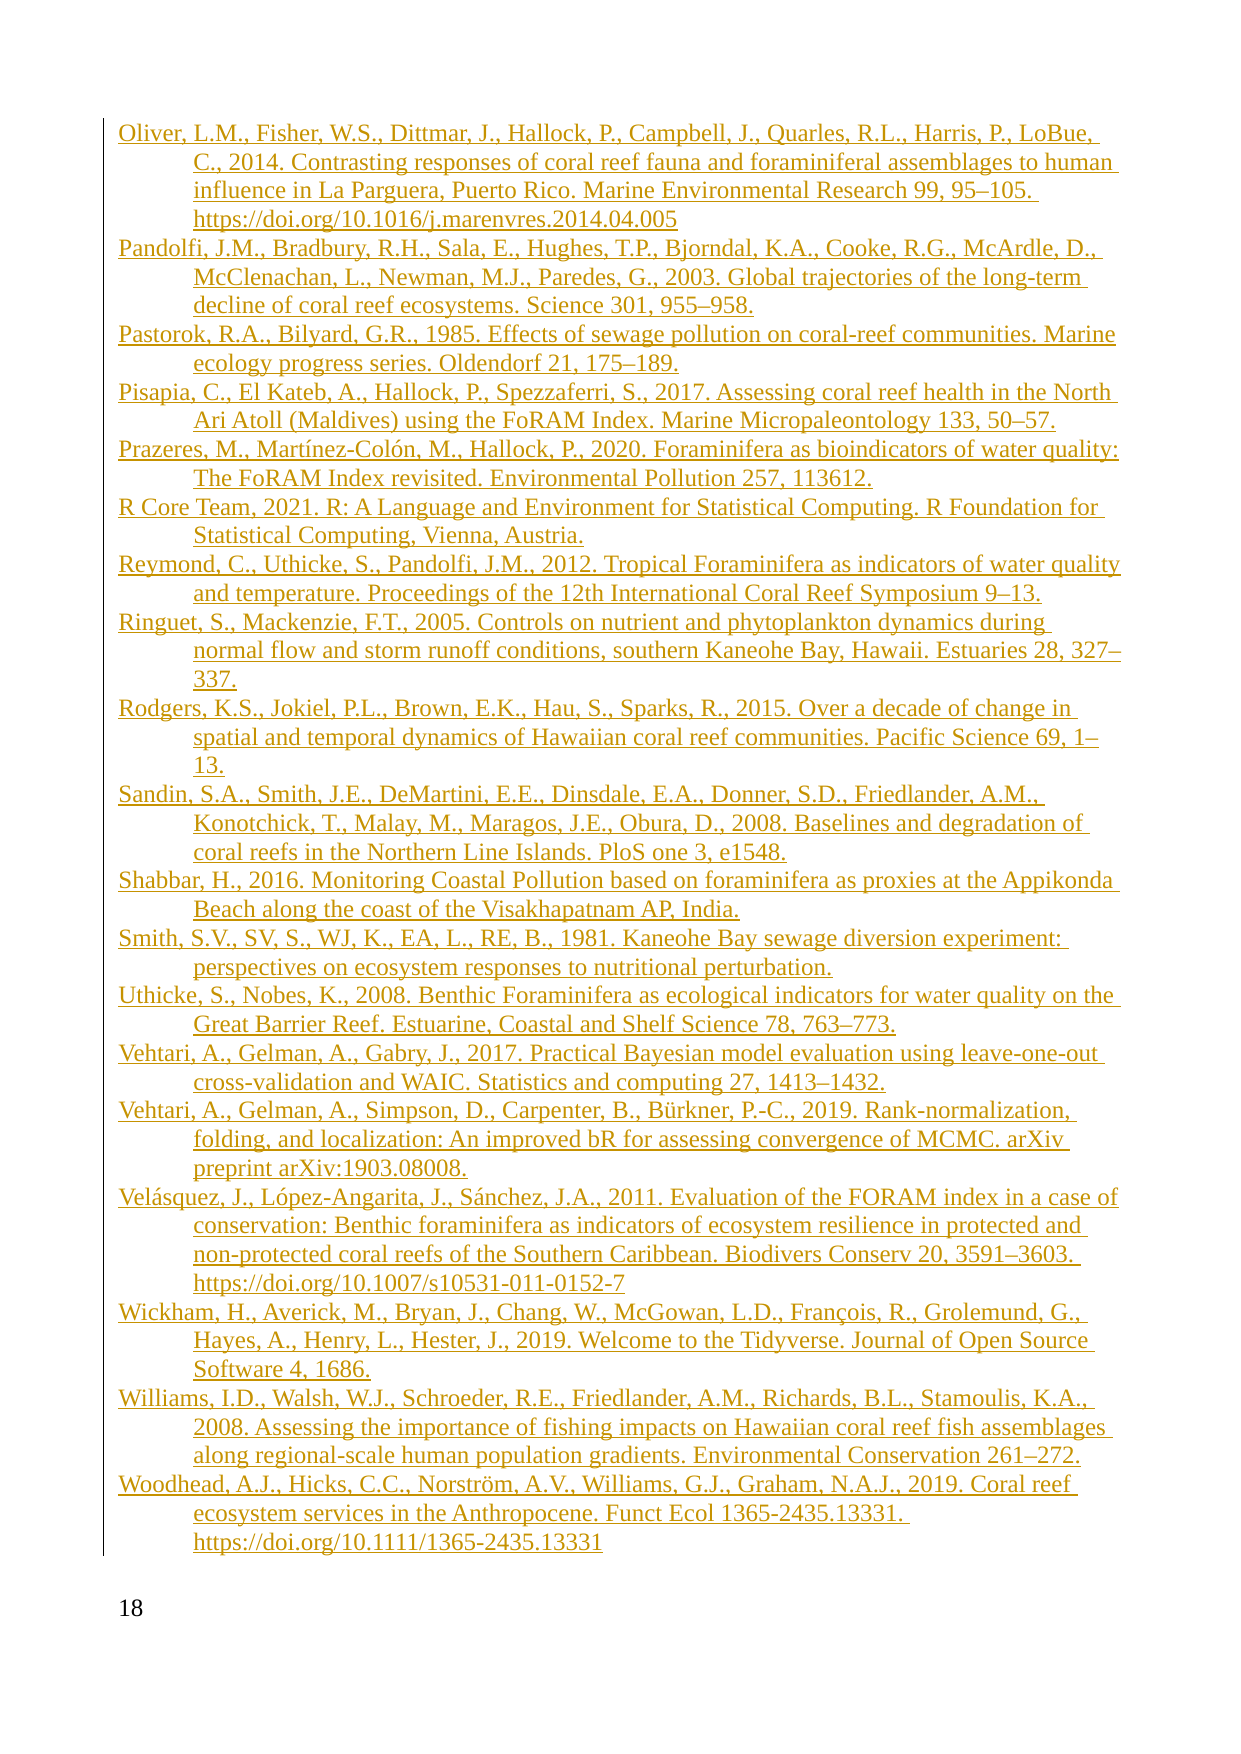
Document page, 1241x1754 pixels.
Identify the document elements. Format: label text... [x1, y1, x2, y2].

text Shabbar, H., 2016. Monitoring Coastal Pollution based on foraminifera as proxies at the Appikonda Beach along the coast of the Visakhapatnam AP, India. [118, 866, 1122, 923]
text Ringuet, S., Mackenzie, F.T., 2005. Controls on nutrient and phytoplankton dynamics during normal flow and storm runoff conditions, southern Kaneohe Bay, Hawaii. Estuaries 28, 327–337. [118, 607, 1122, 693]
text Reymond, C., Uthicke, S., Pandolfi, J.M., 2012. Tropical Foraminifera as indicators of water quality and temperature. Proceedings of the 12th International Coral Reef Symposium 9–13. [118, 549, 1122, 607]
text Rodgers, K.S., Jokiel, P.L., Brown, E.K., Hau, S., Sparks, R., 2015. Over a decade of change in spatial and temporal dynamics of Hawaiian coral reef communities. Pacific Science 69, 1–13. [118, 693, 1122, 779]
text Smith, S.V., SV, S., WJ, K., EA, L., RE, B., 1981. Kaneohe Bay sewage diversion experiment: perspectives on ecosystem responses to nutritional perturbation. [118, 923, 1122, 981]
text Velásquez, J., López-Angarita, J., Sánchez, J.A., 2011. Evaluation of the FORAM index in a case of conservation: Benthic foraminifera as indicators of ecosystem resilience in protected and non-protected coral reefs of the Southern Caribbean. Biodivers Conserv 20, 3591–3603. https://doi.org/10.1007/s10531-011-0152-7 [118, 1182, 1122, 1297]
text Williams, I.D., Walsh, W.J., Schroeder, R.E., Friedlander, A.M., Richards, B.L., Stamoulis, K.A., 2008. Assessing the importance of fishing impacts on Hawaiian coral reef fish assemblages along regional-scale human population gradients. Environmental Conservation 261–272. [118, 1383, 1122, 1469]
text Pastorok, R.A., Bilyard, G.R., 1985. Effects of sewage pollution on coral-reef communities. Marine ecology progress series. Oldendorf 21, 175–189. [118, 319, 1122, 377]
text Sandin, S.A., Smith, J.E., DeMartini, E.E., Dinsdale, E.A., Donner, S.D., Friedlander, A.M., Konotchick, T., Malay, M., Maragos, J.E., Obura, D., 2008. Baselines and degradation of coral reefs in the Northern Line Islands. PloS one 3, e1548. [118, 779, 1122, 866]
text Vehtari, A., Gelman, A., Gabry, J., 2017. Practical Bayesian model evaluation using leave-one-out cross-validation and WAIC. Statistics and computing 27, 1413–1432. [118, 1038, 1122, 1096]
text Pandolfi, J.M., Bradbury, R.H., Sala, E., Hughes, T.P., Bjorndal, K.A., Cooke, R.G., McArdle, D., McClenachan, L., Newman, M.J., Paredes, G., 2003. Global trajectories of the long-term decline of coral reef ecosystems. Science 301, 955–958. [118, 233, 1122, 319]
text Prazeres, M., Martínez-Colón, M., Hallock, P., 2020. Foraminifera as bioindicators of water quality: The FoRAM Index revisited. Environmental Pollution 257, 113612. [118, 434, 1122, 492]
text R Core Team, 2021. R: A Language and Environment for Statistical Computing. R Foundation for Statistical Computing, Vienna, Austria. [118, 492, 1122, 549]
text Wickham, H., Averick, M., Bryan, J., Chang, W., McGowan, L.D., François, R., Grolemund, G., Hayes, A., Henry, L., Hester, J., 2019. Welcome to the Tidyverse. Journal of Open Source Software 4, 1686. [118, 1297, 1122, 1383]
text Woodhead, A.J., Hicks, C.C., Norström, A.V., Williams, G.J., Graham, N.A.J., 2019. Coral reef ecosystem services in the Anthropocene. Funct Ecol 1365-2435.13331. https://doi.org/10.1111/1365-2435.13331 [118, 1469, 1122, 1556]
text Pisapia, C., El Kateb, A., Hallock, P., Spezzaferri, S., 2017. Assessing coral reef health in the North Ari Atoll (Maldives) using the FoRAM Index. Marine Micropaleontology 133, 50–57. [118, 377, 1122, 434]
text Vehtari, A., Gelman, A., Simpson, D., Carpenter, B., Bürkner, P.-C., 2019. Rank-normalization, folding, and localization: An improved bR for assessing convergence of MCMC. arXiv preprint arXiv:1903.08008. [118, 1096, 1122, 1182]
text Uthicke, S., Nobes, K., 2008. Benthic Foraminifera as ecological indicators for water quality on the Great Barrier Reef. Estuarine, Coastal and Shelf Science 78, 763–773. [118, 981, 1122, 1038]
text Oliver, L.M., Fisher, W.S., Dittmar, J., Hallock, P., Campbell, J., Quarles, R.L., Harris, P., LoBue, C., 2014. Contrasting responses of coral reef fauna and foraminiferal assemblages to human influence in La Parguera, Puerto Rico. Marine Environmental Research 99, 95–105. https://doi.org/10.1016/j.marenvres.2014.04.005 [118, 118, 1122, 233]
